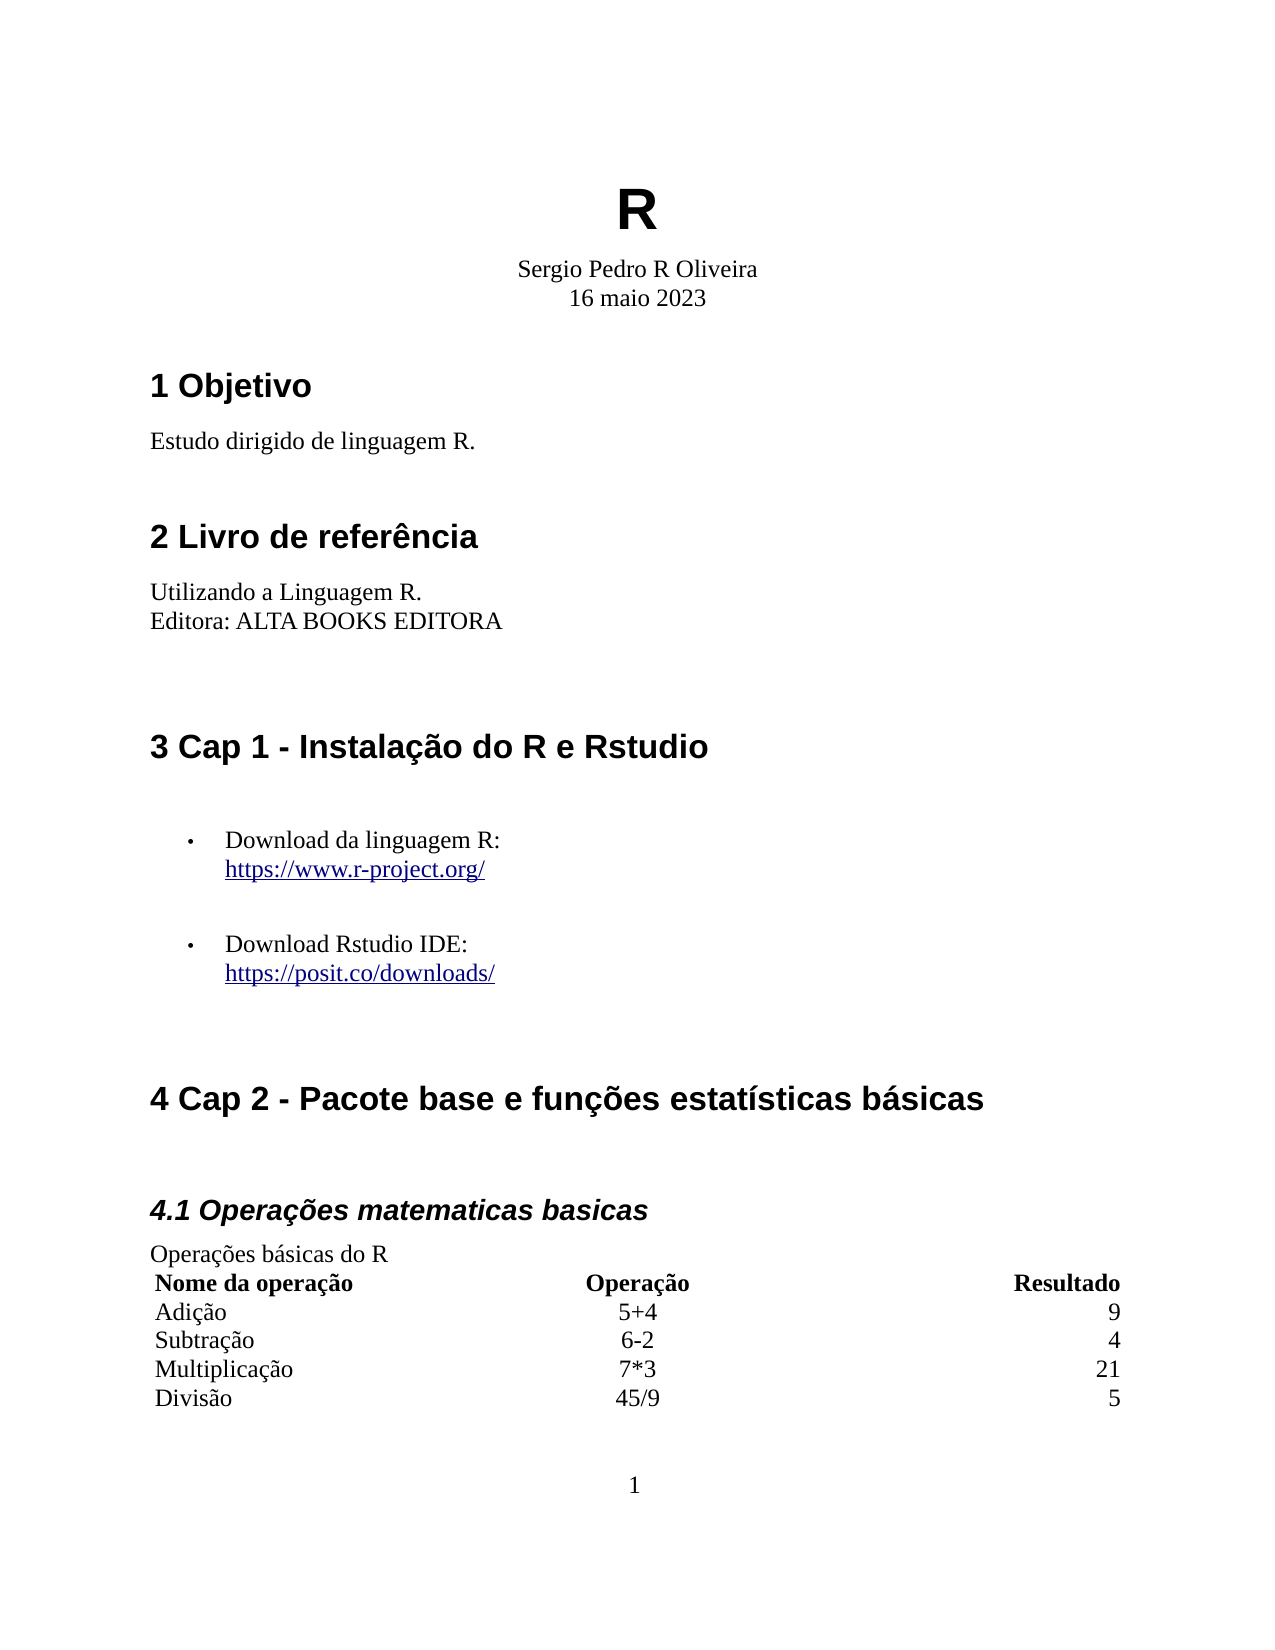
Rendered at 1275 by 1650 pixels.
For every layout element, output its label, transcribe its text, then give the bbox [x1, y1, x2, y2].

table_cell 45/9 [475, 1383, 800, 1412]
table_cell 6-2 [475, 1325, 800, 1354]
text Sergio Pedro R Oliveira [150, 254, 1125, 283]
subtitle 3 Cap 1 - Instalação do R e Rstudio [150, 726, 1125, 804]
list Download da linguagem R: https://www.r-project.org/ [187, 825, 1125, 911]
subtitle 1 Objetivo [150, 366, 1125, 404]
text 16 maio 2023 [150, 283, 1125, 312]
table_cell 21 [800, 1354, 1125, 1383]
table_cell 4 [800, 1325, 1125, 1354]
table_cell Divisão [150, 1383, 475, 1412]
text Operações básicas do R [150, 1239, 1125, 1268]
table_cell 5 [800, 1383, 1125, 1412]
table_header Nome da operação [150, 1268, 475, 1297]
table_header Resultado [800, 1268, 1125, 1297]
table_cell 7*3 [475, 1354, 800, 1383]
subtitle 4.1 Operações matematicas basicas [150, 1193, 1125, 1227]
table_cell Subtração [150, 1325, 475, 1354]
table_cell 5+4 [475, 1297, 800, 1325]
text Estudo dirigido de linguagem R. [150, 426, 1125, 483]
table_cell Adição [150, 1297, 475, 1325]
table_cell Multiplicação [150, 1354, 475, 1383]
list Download Rstudio IDE: https://posit.co/downloads/ [187, 929, 1125, 1016]
title R [150, 175, 1125, 242]
subtitle 2 Livro de referência [150, 517, 1125, 556]
table_cell 9 [800, 1297, 1125, 1325]
subtitle 4 Cap 2 - Pacote base e funções estatísticas básicas [150, 1078, 1125, 1156]
text Utilizando a Linguagem R. Editora: ALTA BOOKS EDITORA [150, 577, 1125, 664]
table_header Operação [475, 1268, 800, 1297]
